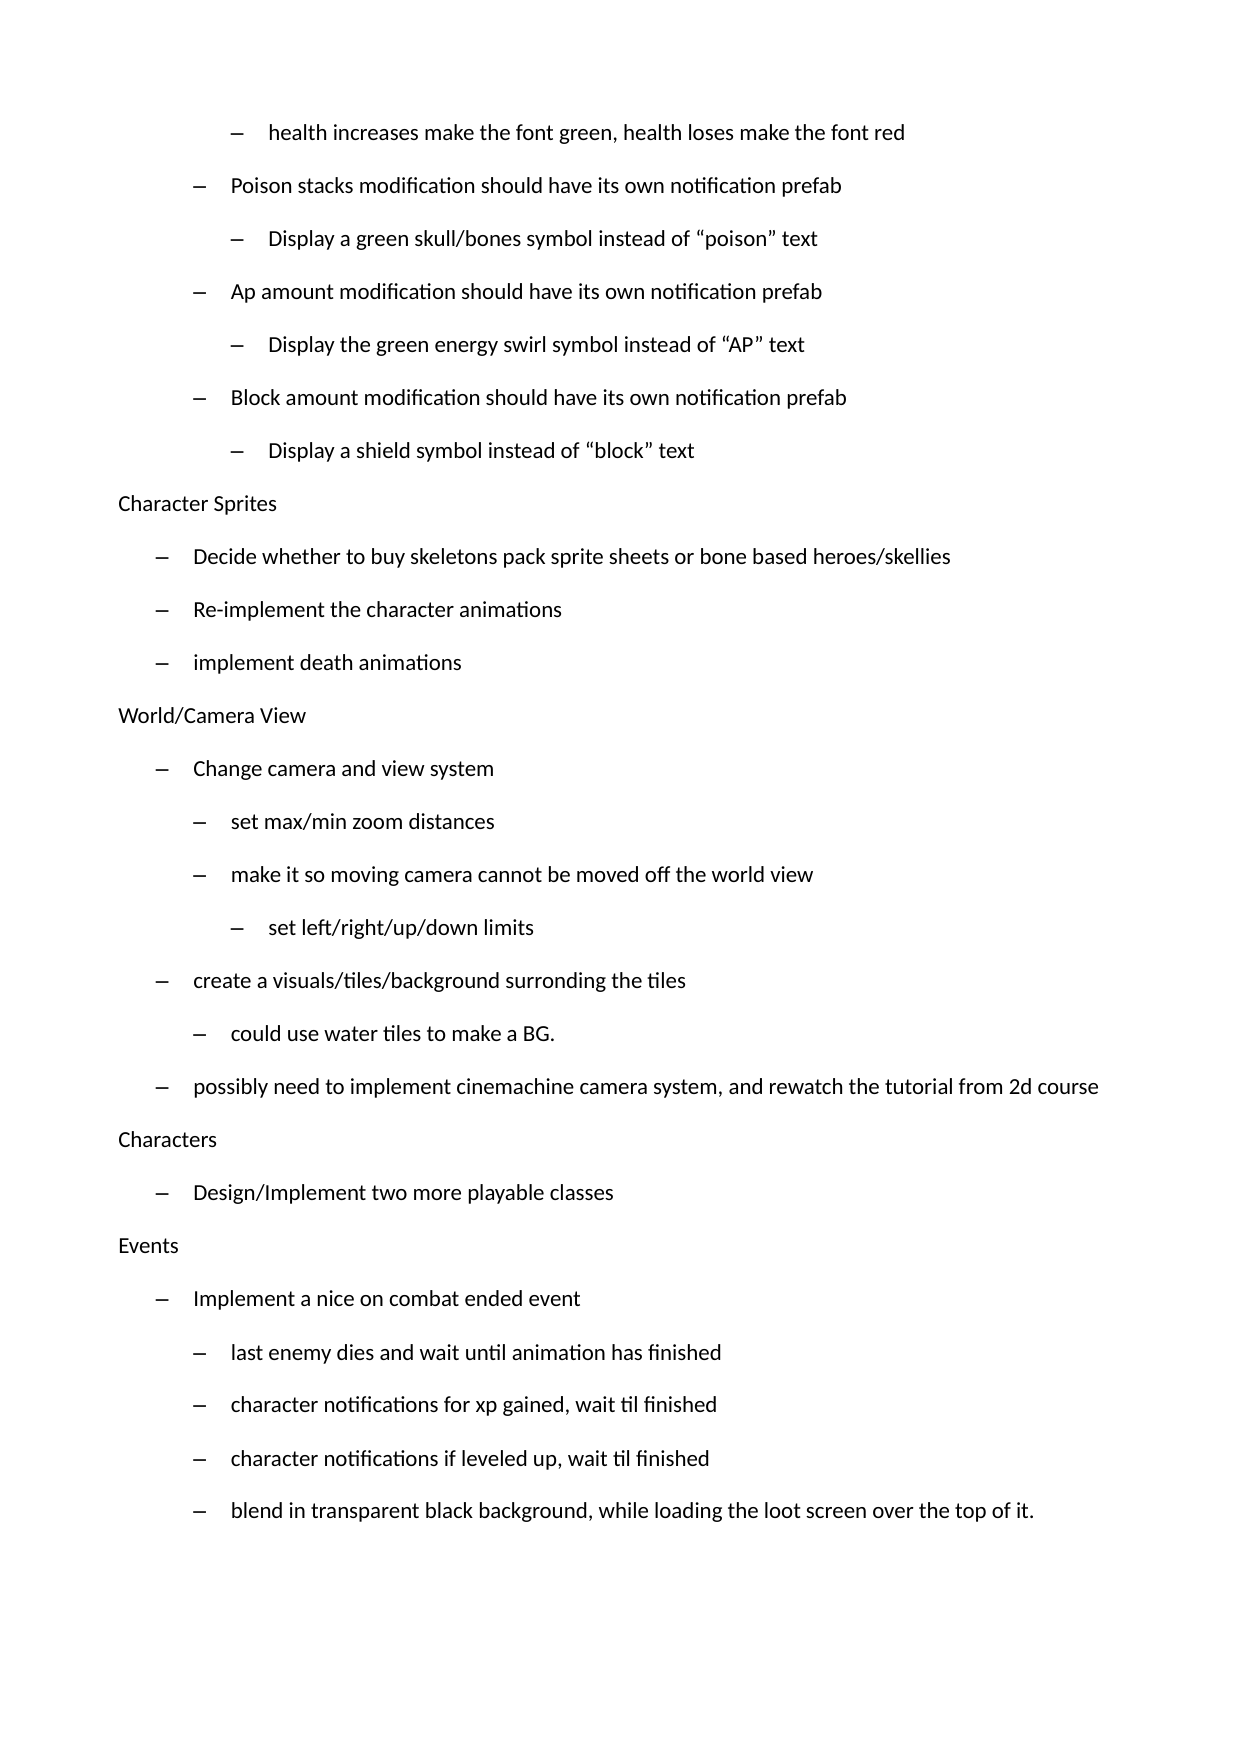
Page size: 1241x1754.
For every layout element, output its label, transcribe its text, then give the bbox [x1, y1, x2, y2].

list health increases make the font green, health loses make the font red [231, 118, 1122, 146]
list set max/min zoom distances [193, 807, 1122, 835]
text Character Sprites [118, 489, 1122, 517]
list set left/right/up/down limits [231, 913, 1122, 941]
text World/Camera View [118, 701, 1122, 729]
list Display the green energy swirl symbol instead of “AP” text [231, 330, 1122, 358]
text Characters [118, 1126, 1122, 1153]
text Events [118, 1232, 1122, 1259]
list possibly need to implement cinemachine camera system, and rewatch the tutorial from 2d course [156, 1072, 1122, 1101]
list implement death animations [156, 648, 1122, 676]
list Design/Implement two more playable classes [156, 1178, 1122, 1207]
list Ap amount modification should have its own notification prefab [193, 277, 1122, 305]
list Implement a nice on combat ended event [156, 1284, 1122, 1313]
list Display a green skull/bones symbol instead of “poison” text [231, 224, 1122, 252]
list last enemy dies and wait until animation has finished [193, 1338, 1122, 1366]
list could use water tiles to make a BG. [193, 1019, 1122, 1047]
list blend in transparent black background, while loading the loot screen over the top of it. [193, 1497, 1122, 1525]
list create a visuals/tiles/background surronding the tiles [156, 966, 1122, 994]
list Poison stacks modification should have its own notification prefab [193, 171, 1122, 199]
list Change camera and view system [156, 754, 1122, 782]
list character notifications for xp gained, wait til finished [193, 1391, 1122, 1419]
list Display a shield symbol instead of “block” text [231, 436, 1122, 464]
list Block amount modification should have its own notification prefab [193, 383, 1122, 411]
list character notifications if leveled up, wait til finished [193, 1444, 1122, 1472]
list Re-implement the character animations [156, 595, 1122, 623]
list make it so moving camera cannot be moved off the world view [193, 860, 1122, 888]
list Decide whether to buy skeletons pack sprite sheets or bone based heroes/skellies [156, 542, 1122, 570]
